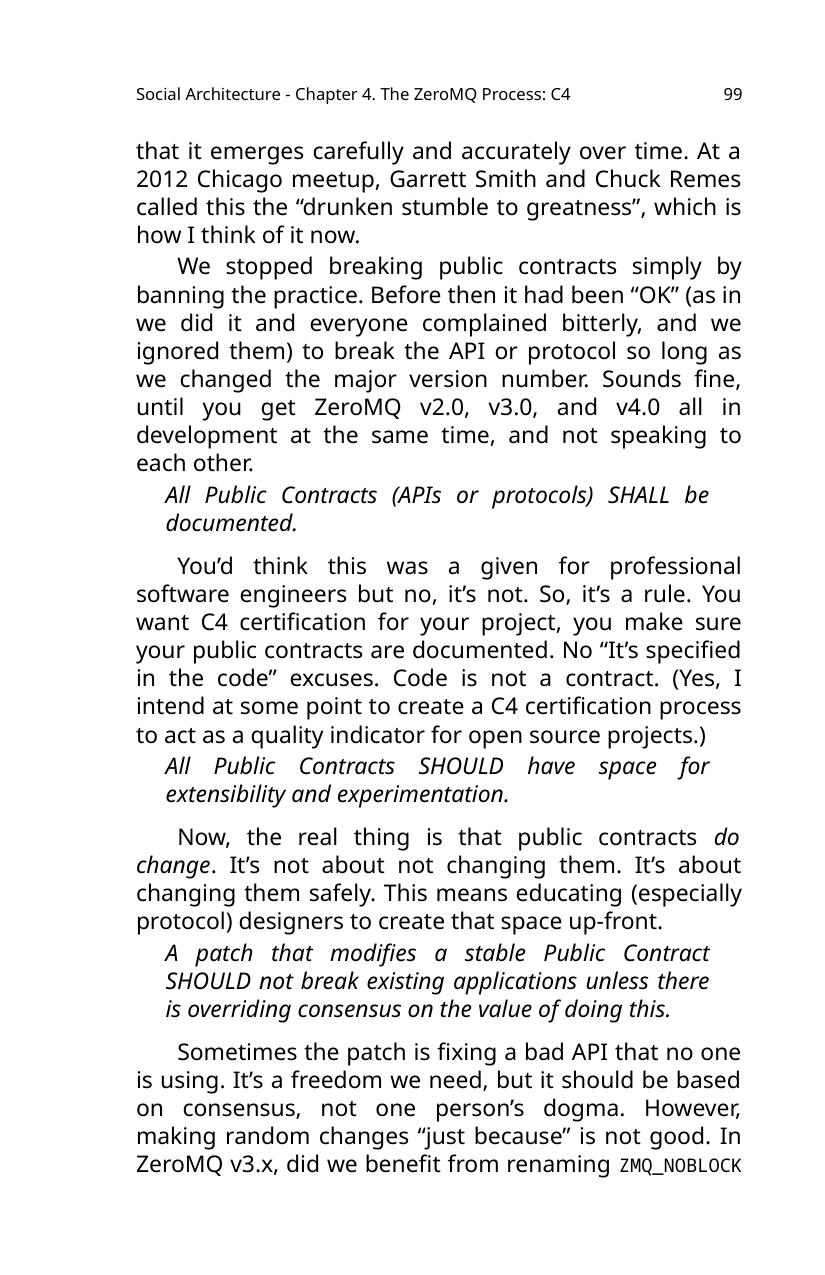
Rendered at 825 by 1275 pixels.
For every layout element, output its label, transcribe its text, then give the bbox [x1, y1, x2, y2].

text You’d think this was a given for professional software engineers but no, it’s not. So, it’s a rule. You want C4 certification for your project, you make sure your public contracts are documented. No “It’s specified in the code” excuses. Code is not a contract. (Yes, I intend at some point to create a C4 certification process to act as a quality indicator for open source projects.) [136, 550, 742, 750]
text Sometimes the patch is fixing a bad API that no one is using. It’s a freedom we need, but it should be based on consensus, not one person’s dogma. However, making random changes “just because” is not good. In ZeroMQ v3.x, did we benefit from renaming ZMQ_NOBLOCK [136, 1036, 742, 1179]
text All Public Contracts SHOULD have space for extensibility and experimentation. [165, 750, 713, 809]
text All Public Contracts (APIs or protocols) SHALL be documented. [165, 479, 713, 538]
text Now, the real thing is that public contracts do change. It’s not about not changing them. It’s about changing them safely. This means educating (especially protocol) designers to create that space up-front. [136, 821, 742, 937]
text A patch that modifies a stable Public Contract SHOULD not break existing applications unless there is overriding consensus on the value of doing this. [165, 937, 713, 1024]
text We stopped breaking public contracts simply by banning the practice. Before then it had been “OK” (as in we did it and everyone complained bitterly, and we ignored them) to break the API or protocol so long as we changed the major version number. Sounds fine, until you get ZeroMQ v2.0, v3.0, and v4.0 all in development at the same time, and not speaking to each other. [136, 251, 742, 479]
text that it emerges carefully and accurately over time. At a 2012 Chicago meetup, Garrett Smith and Chuck Remes called this the “drunken stumble to greatness”, which is how I think of it now. [136, 135, 742, 251]
